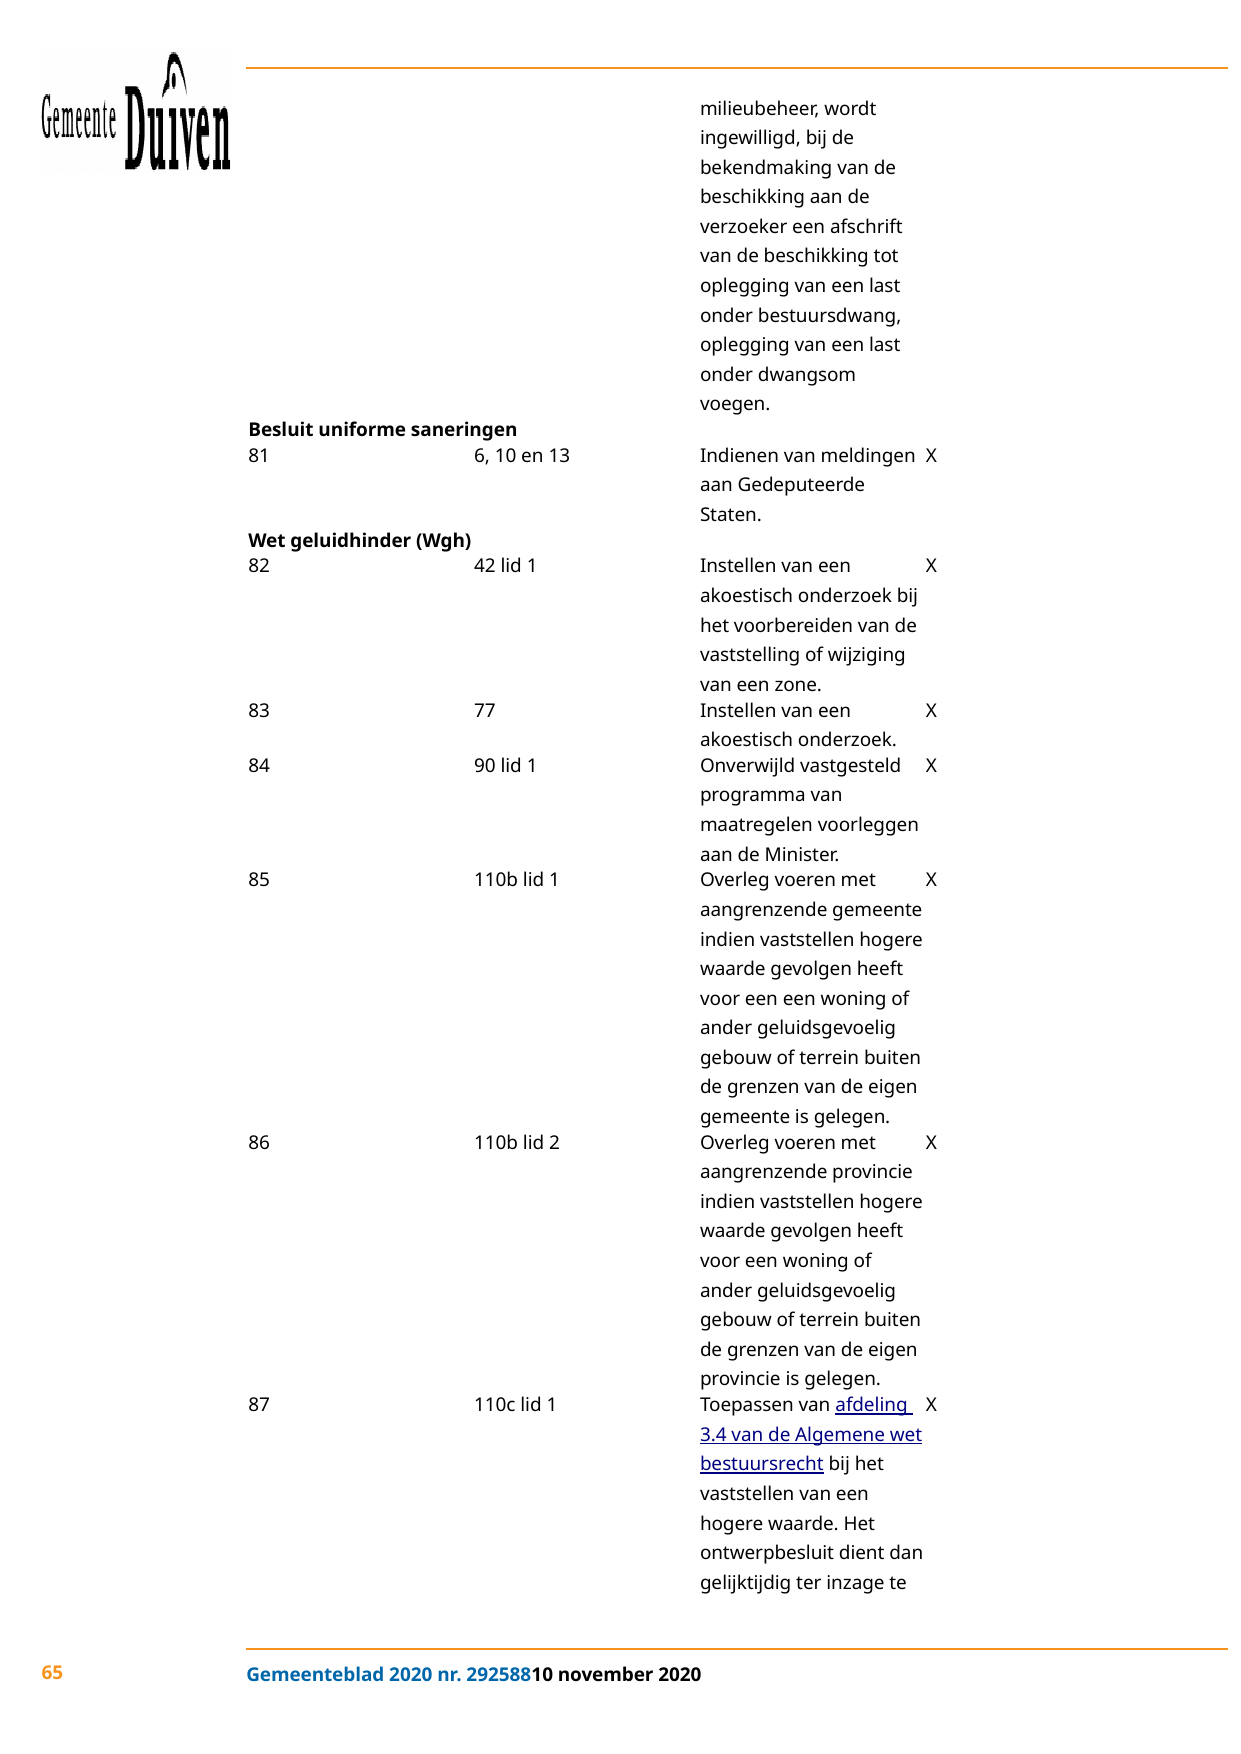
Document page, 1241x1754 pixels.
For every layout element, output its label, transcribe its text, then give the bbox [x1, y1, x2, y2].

table_cell Toepassen van afdeling 3.4 van de Algemene wet bestuursrecht bij het vaststellen van een hogere waarde. Het ontwerpbesluit dient dan gelijktijdig ter inzage te [700, 1391, 926, 1594]
table_cell 82 [248, 553, 474, 697]
table_cell X [926, 553, 1152, 697]
table_cell milieubeheer, wordt ingewilligd, bij de bekendmaking van de beschikking aan de verzoeker een afschrift van de beschikking tot oplegging van een last onder bestuursdwang, oplegging van een last onder dwangsom voegen. [700, 95, 926, 416]
table_cell 84 [248, 752, 474, 867]
table_cell [926, 95, 1152, 416]
table_cell Overleg voeren met aangrenzende provincie indien vaststellen hogere waarde gevolgen heeft voor een woning of ander geluidsgevoelig gebouw of terrein buiten de grenzen van de eigen provincie is gelegen. [700, 1129, 926, 1391]
picture [41, 47, 231, 172]
table_cell 83 [248, 697, 474, 752]
table_cell Instellen van een akoestisch onderzoek bij het voorbereiden van de vaststelling of wijziging van een zone. [700, 553, 926, 697]
table_cell Besluit uniforme saneringen [248, 416, 1152, 442]
table_cell X [926, 1391, 1152, 1594]
table_cell 87 [248, 1391, 474, 1594]
table_cell X [926, 697, 1152, 752]
table_cell Indienen van meldingen aan Gedeputeerde Staten. [700, 442, 926, 527]
table_cell Instellen van een akoestisch onderzoek. [700, 697, 926, 752]
table_cell [248, 95, 474, 416]
table_cell X [926, 442, 1152, 527]
table_cell [474, 95, 700, 416]
table_cell 110b lid 2 [474, 1129, 700, 1391]
table_cell 42 lid 1 [474, 553, 700, 697]
table_cell X [926, 1129, 1152, 1391]
table_cell X [926, 752, 1152, 867]
table_cell X [926, 867, 1152, 1129]
table_cell 110b lid 1 [474, 867, 700, 1129]
table_cell 85 [248, 867, 474, 1129]
table_cell Overleg voeren met aangrenzende gemeente indien vaststellen hogere waarde gevolgen heeft voor een een woning of ander geluidsgevoelig gebouw of terrein buiten de grenzen van de eigen gemeente is gelegen. [700, 867, 926, 1129]
table_cell 81 [248, 442, 474, 527]
table_cell 110c lid 1 [474, 1391, 700, 1594]
table_cell Onverwijld vastgesteld programma van maatregelen voorleggen aan de Minister. [700, 752, 926, 867]
table_cell 90 lid 1 [474, 752, 700, 867]
table_cell 77 [474, 697, 700, 752]
table_cell Wet geluidhinder (Wgh) [248, 527, 1152, 553]
table_cell 86 [248, 1129, 474, 1391]
table_cell 6, 10 en 13 [474, 442, 700, 527]
